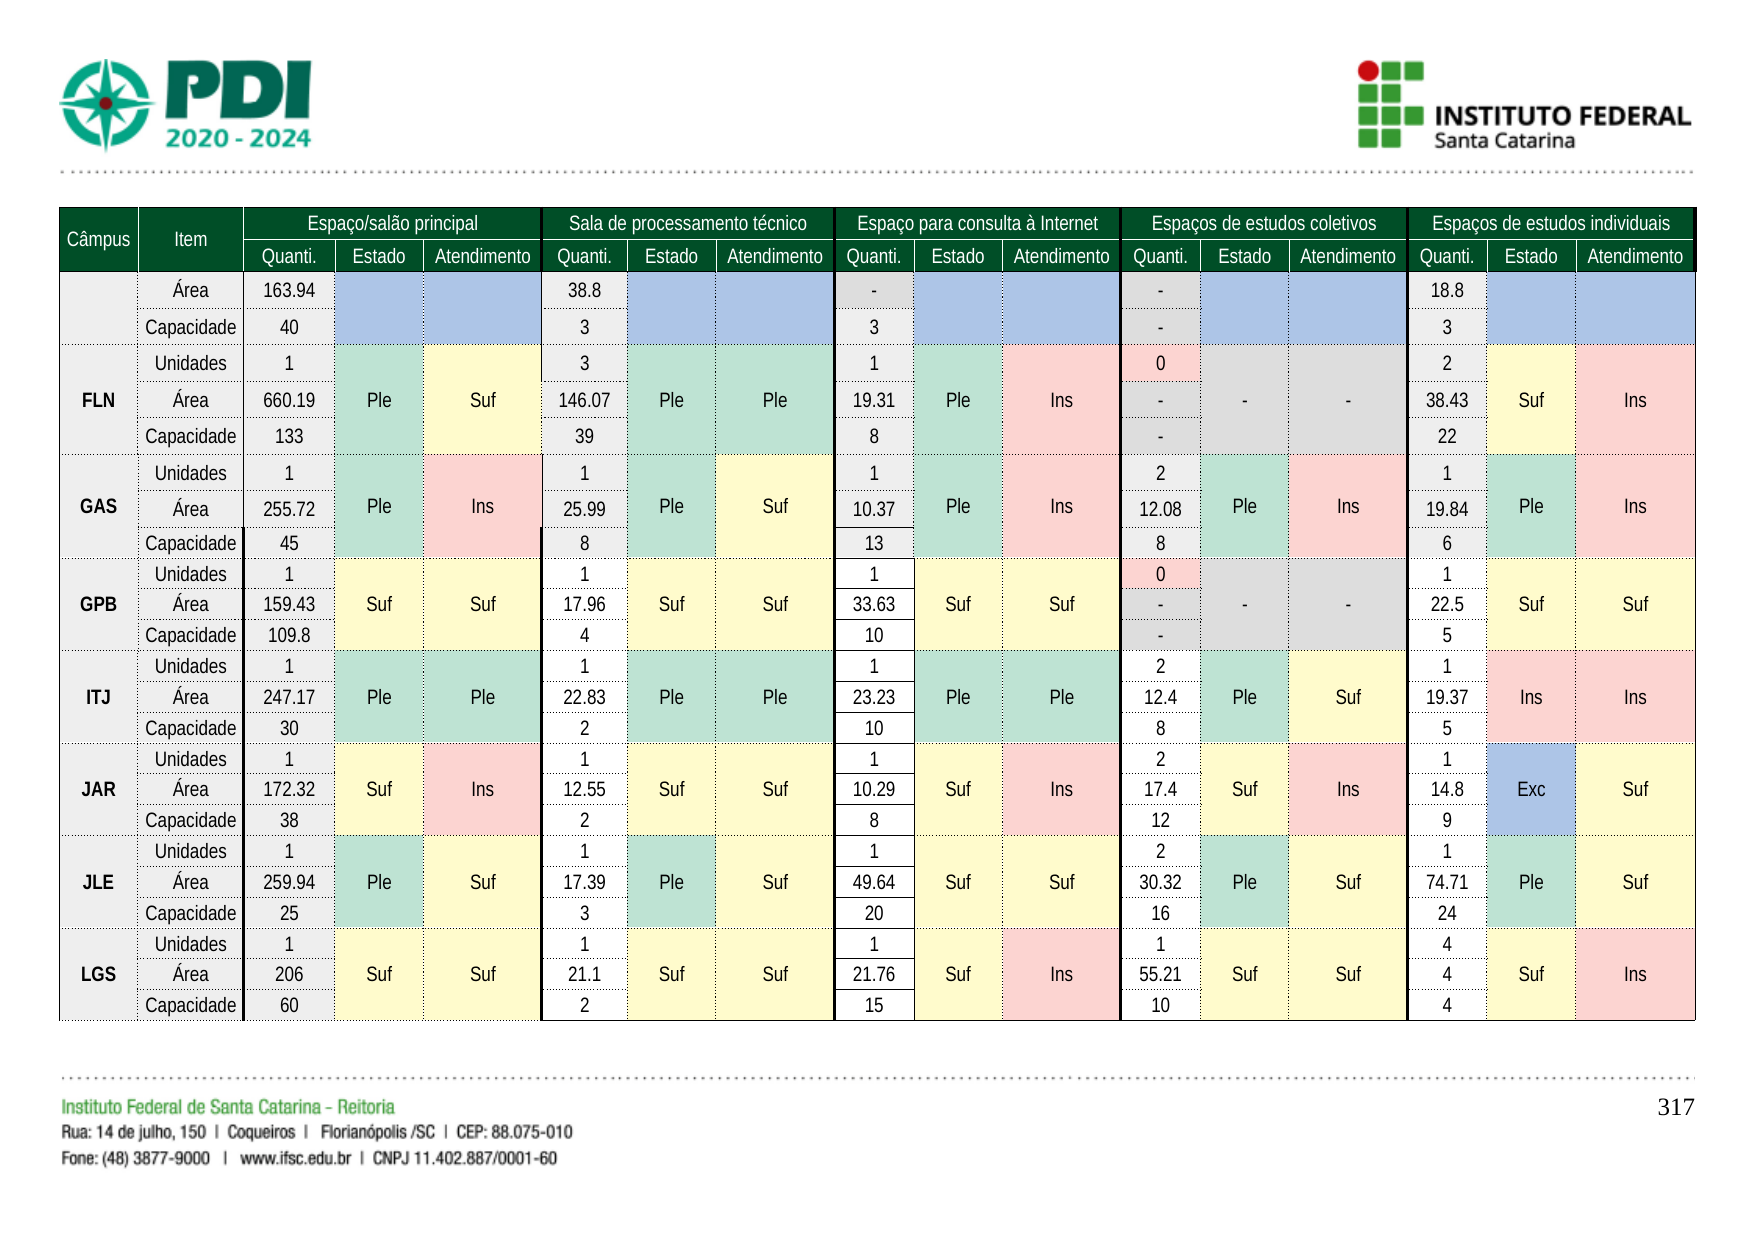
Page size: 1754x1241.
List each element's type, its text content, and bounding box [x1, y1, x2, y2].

table_cell 5 [1409, 712, 1487, 742]
table_cell Suf [1487, 558, 1576, 650]
table_cell Suf [915, 928, 1002, 1020]
table_cell 21,76 [836, 959, 914, 989]
table_cell 1 [1409, 454, 1487, 490]
table_cell Suf [1487, 344, 1576, 454]
table_cell Ple [1487, 454, 1576, 557]
table_cell 19,84 [1409, 490, 1487, 527]
table_cell 12 [1122, 804, 1200, 835]
table_cell 660,19 [244, 381, 335, 417]
table_cell Suf [1576, 835, 1695, 927]
table_cell 8 [836, 417, 914, 454]
table_cell Suf [1576, 558, 1695, 650]
table_cell 1 [543, 558, 627, 588]
table_cell [424, 272, 541, 344]
table_cell 25,99 [543, 490, 627, 527]
table_cell Ple [335, 454, 423, 557]
table_cell 38,8 [542, 272, 627, 308]
table_cell 4 [1409, 928, 1487, 958]
table_cell Ple [915, 650, 1002, 742]
table_cell Área [138, 588, 242, 619]
table_cell Ple [335, 344, 423, 454]
table_cell Suf [1289, 928, 1406, 1020]
table_cell Quanti. [836, 240, 914, 271]
table_header Espaço para consulta à Internet [836, 208, 1119, 239]
table_cell 3 [543, 897, 627, 927]
table_cell Suf [1200, 743, 1289, 835]
table_cell 12,55 [543, 773, 627, 804]
table_cell Atendimento [424, 240, 540, 271]
table_cell 255,72 [244, 490, 335, 527]
table_cell FLN [60, 344, 138, 454]
table_cell 1 [836, 744, 914, 773]
table_cell Unidades [138, 344, 243, 381]
table_cell 12,4 [1122, 681, 1200, 712]
table_cell 74,71 [1409, 866, 1487, 897]
table_cell JAR [60, 743, 138, 835]
table_cell 159,43 [245, 588, 335, 619]
table_cell 1 [836, 929, 914, 958]
table_cell Unidades [138, 743, 242, 773]
table_cell 38 [245, 804, 335, 835]
table_header Item [139, 208, 243, 271]
table_cell 8 [836, 805, 914, 835]
table_cell 55,21 [1122, 958, 1200, 989]
table_cell 4 [1409, 958, 1487, 989]
table_cell 4 [543, 619, 627, 650]
table_cell 1 [836, 651, 914, 681]
table_cell 3 [1409, 308, 1487, 344]
table_cell Suf [335, 558, 423, 650]
table_cell Suf [915, 835, 1002, 927]
table_cell 23,23 [836, 682, 914, 712]
table_cell 1 [245, 928, 335, 958]
table_cell 8 [543, 527, 627, 557]
table_cell 1 [1409, 835, 1487, 866]
table_cell [60, 272, 138, 344]
table_cell 2 [543, 712, 627, 742]
table_cell Suf [915, 743, 1002, 835]
table_cell Suf [1289, 650, 1406, 742]
table_cell - [1122, 417, 1200, 454]
table_cell 6 [1409, 527, 1487, 557]
table_cell 20 [836, 898, 914, 927]
table_cell Atendimento [1290, 240, 1406, 271]
table_cell Atendimento [1577, 240, 1693, 271]
table_cell - [1122, 272, 1200, 308]
table_cell - [1289, 344, 1406, 454]
table_cell Ins [1003, 344, 1119, 454]
table_cell Suf [716, 835, 833, 927]
table_cell 39 [542, 417, 627, 454]
table_cell 3 [542, 308, 627, 344]
table_cell 0 [1122, 344, 1200, 381]
table_cell Ple [716, 650, 833, 742]
table_cell 1 [836, 559, 914, 588]
table_cell Capacidade [138, 712, 242, 742]
table_cell Quanti. [244, 240, 335, 271]
table_header Espaço/salão principal [244, 208, 540, 239]
table_cell [335, 272, 423, 344]
table_cell Suf [335, 928, 423, 1020]
table_cell Quanti. [543, 240, 627, 271]
table_cell Área [138, 272, 243, 308]
table_cell Suf [1200, 928, 1289, 1020]
table_header Espaços de estudos coletivos [1122, 208, 1406, 239]
table_cell 45 [245, 527, 335, 557]
table_cell 2 [543, 989, 627, 1020]
table_cell Ple [335, 650, 423, 742]
table_cell Ple [716, 344, 833, 454]
table_cell Suf [1003, 835, 1119, 927]
table_cell Unidades [138, 454, 243, 490]
table_cell Ple [914, 344, 1002, 454]
table_cell 25 [245, 897, 335, 927]
table_cell Área [138, 958, 242, 989]
table_cell 1 [244, 344, 335, 381]
table_cell Ple [1487, 835, 1576, 927]
table_cell 10 [836, 620, 914, 650]
table_cell 5 [1409, 619, 1487, 650]
table_cell - [1200, 558, 1289, 650]
table_cell 1 [543, 928, 627, 958]
table_cell Suf [915, 558, 1002, 650]
table_cell 1 [245, 650, 335, 681]
table_cell 24 [1409, 897, 1487, 927]
table_cell Ins [424, 454, 542, 557]
table_cell [716, 272, 833, 344]
table_cell 10 [1122, 989, 1200, 1020]
table_cell 9 [1409, 804, 1487, 835]
table_cell 1 [543, 835, 627, 866]
table_cell 8 [1122, 527, 1200, 557]
table_cell Suf [1003, 558, 1119, 650]
table_cell 22,83 [543, 681, 627, 712]
table_cell Ins [1487, 650, 1576, 742]
table_cell Ple [627, 454, 716, 557]
table_cell 10,37 [836, 490, 914, 527]
table_cell Suf [627, 558, 716, 650]
table_cell Capacidade [138, 527, 242, 557]
table_cell Ins [1576, 928, 1695, 1020]
table_header Espaços de estudos individuais [1409, 208, 1693, 239]
table_cell 21,1 [543, 958, 627, 989]
table_cell Suf [1487, 928, 1576, 1020]
table_cell Estado [915, 240, 1002, 271]
table_cell Quanti. [1122, 240, 1200, 271]
table_cell 206 [245, 958, 335, 989]
table_cell 33,63 [836, 589, 914, 619]
table_cell 2 [1122, 835, 1200, 866]
table_cell Estado [336, 240, 423, 271]
table_cell LGS [60, 928, 138, 1020]
table_cell 12,08 [1122, 490, 1200, 527]
table_cell Ins [424, 743, 540, 835]
table_cell Suf [424, 835, 540, 927]
table_cell [1200, 272, 1289, 344]
table_cell Suf [1289, 835, 1406, 927]
table_cell Capacidade [138, 308, 243, 344]
table_cell Suf [716, 743, 833, 835]
table_cell Ins [1289, 454, 1406, 557]
table_header Câmpus [60, 208, 138, 271]
table_cell Atendimento [1003, 240, 1119, 271]
table_cell GAS [60, 454, 138, 557]
table_cell 17,4 [1122, 773, 1200, 804]
table_cell 2 [1122, 743, 1200, 773]
table_cell 22,5 [1409, 588, 1487, 619]
table_cell 1 [1409, 743, 1487, 773]
table_cell 109,8 [245, 619, 335, 650]
table_cell Capacidade [138, 619, 242, 650]
table_cell 1 [1122, 928, 1200, 958]
table_cell Capacidade [138, 417, 243, 454]
table_cell - [1122, 381, 1200, 417]
table_cell Área [138, 681, 242, 712]
table_cell Área [138, 773, 242, 804]
table_cell Suf [424, 928, 540, 1020]
table_cell 49,64 [836, 867, 914, 897]
table_cell Área [138, 381, 243, 417]
table_cell 1 [836, 836, 914, 866]
table_cell 60 [245, 989, 335, 1020]
table_cell Quanti. [1409, 240, 1487, 271]
table_cell Suf [424, 344, 542, 454]
table_cell 19,31 [836, 381, 914, 417]
table_cell Unidades [138, 928, 242, 958]
table_cell [1487, 272, 1576, 344]
table_cell 2 [1122, 454, 1200, 490]
table_cell Suf [335, 743, 423, 835]
table_cell 2 [1122, 650, 1200, 681]
table_cell Estado [1488, 240, 1576, 271]
table_cell 18,8 [1409, 272, 1487, 308]
table_cell Ple [627, 835, 716, 927]
table_cell Ple [914, 454, 1002, 557]
table_cell Ins [1576, 454, 1695, 557]
table_cell 30 [245, 712, 335, 742]
table_cell - [1122, 619, 1200, 650]
table_cell 10 [836, 713, 914, 742]
table_cell Ins [1576, 650, 1695, 742]
table_cell Ins [1003, 928, 1119, 1020]
table_cell 163,94 [244, 272, 335, 308]
table_cell 3 [542, 344, 627, 381]
table_cell Ins [1289, 743, 1406, 835]
table_cell [914, 272, 1002, 344]
table_cell 1 [543, 454, 627, 490]
table_cell 17,39 [543, 866, 627, 897]
table_cell 259,94 [245, 866, 335, 897]
table_cell [1003, 272, 1119, 344]
table_cell Ple [335, 835, 423, 927]
table_cell 13 [836, 528, 914, 557]
table_cell Área [138, 866, 242, 897]
table_cell Estado [1201, 240, 1289, 271]
table_cell 40 [244, 308, 335, 344]
table_cell Ple [1200, 650, 1289, 742]
table_cell 1 [836, 454, 914, 490]
table_cell Exc [1487, 743, 1576, 835]
table_cell - [1200, 344, 1289, 454]
table_cell Ple [627, 344, 716, 454]
table_cell 16 [1122, 897, 1200, 927]
table_cell [1289, 272, 1406, 344]
table_cell 38,43 [1409, 381, 1487, 417]
table_cell Suf [627, 743, 716, 835]
table_cell JLE [60, 835, 138, 927]
table_cell Área [138, 490, 243, 527]
table_cell 1 [245, 558, 335, 588]
table_cell - [1122, 588, 1200, 619]
table_cell Unidades [138, 650, 242, 681]
table_cell Ple [627, 650, 716, 742]
table_cell 14,8 [1409, 773, 1487, 804]
table_cell Suf [716, 558, 833, 650]
table_cell - [1122, 308, 1200, 344]
table_cell 1 [245, 835, 335, 866]
picture [59, 1062, 1695, 1182]
table_cell Suf [1576, 743, 1695, 835]
table_cell Capacidade [138, 897, 242, 927]
table_cell Ins [1003, 743, 1119, 835]
table_cell Capacidade [138, 989, 242, 1020]
table_cell Ple [1200, 835, 1289, 927]
table_cell 1 [1409, 558, 1487, 588]
table_cell 10,29 [836, 774, 914, 804]
table_cell 1 [1409, 650, 1487, 681]
table_cell 247,17 [245, 681, 335, 712]
table_cell 4 [1409, 989, 1487, 1020]
table_cell Ple [1003, 650, 1119, 742]
table_cell 22 [1409, 417, 1487, 454]
table_cell 1 [245, 743, 335, 773]
table_cell 17,96 [543, 588, 627, 619]
picture [59, 59, 1695, 178]
table_cell 30,32 [1122, 866, 1200, 897]
table_cell Suf [716, 928, 833, 1020]
table_cell Suf [424, 558, 540, 650]
table_cell 15 [836, 990, 914, 1020]
table_cell Atendimento [717, 240, 833, 271]
table_cell Ins [1576, 344, 1695, 454]
table_cell [627, 272, 716, 344]
table_cell GPB [60, 558, 138, 650]
table_cell 0 [1122, 558, 1200, 588]
table_cell 146,07 [542, 381, 627, 417]
table_cell 1 [836, 344, 914, 381]
table_cell 133 [244, 417, 335, 454]
table_cell 2 [543, 804, 627, 835]
table_cell 1 [543, 650, 627, 681]
table_cell Ple [1200, 454, 1289, 557]
table_cell 1 [244, 454, 335, 490]
table_cell Unidades [138, 835, 242, 866]
table_cell Ins [1003, 454, 1119, 557]
table_cell Ple [424, 650, 540, 742]
table_cell 2 [1409, 344, 1487, 381]
table_cell 1 [543, 743, 627, 773]
table_cell 19,37 [1409, 681, 1487, 712]
table_cell Suf [627, 928, 716, 1020]
table_cell Capacidade [138, 804, 242, 835]
table_cell Estado [628, 240, 716, 271]
table_cell 172,32 [245, 773, 335, 804]
table_cell Suf [716, 454, 833, 557]
table_cell 3 [836, 308, 914, 344]
table_cell 8 [1122, 712, 1200, 742]
table_cell Unidades [138, 558, 242, 588]
table_cell - [836, 272, 914, 308]
table_header Sala de processamento técnico [543, 208, 833, 239]
table_cell - [1289, 558, 1406, 650]
table_cell [1576, 272, 1695, 344]
table_cell ITJ [60, 650, 138, 742]
